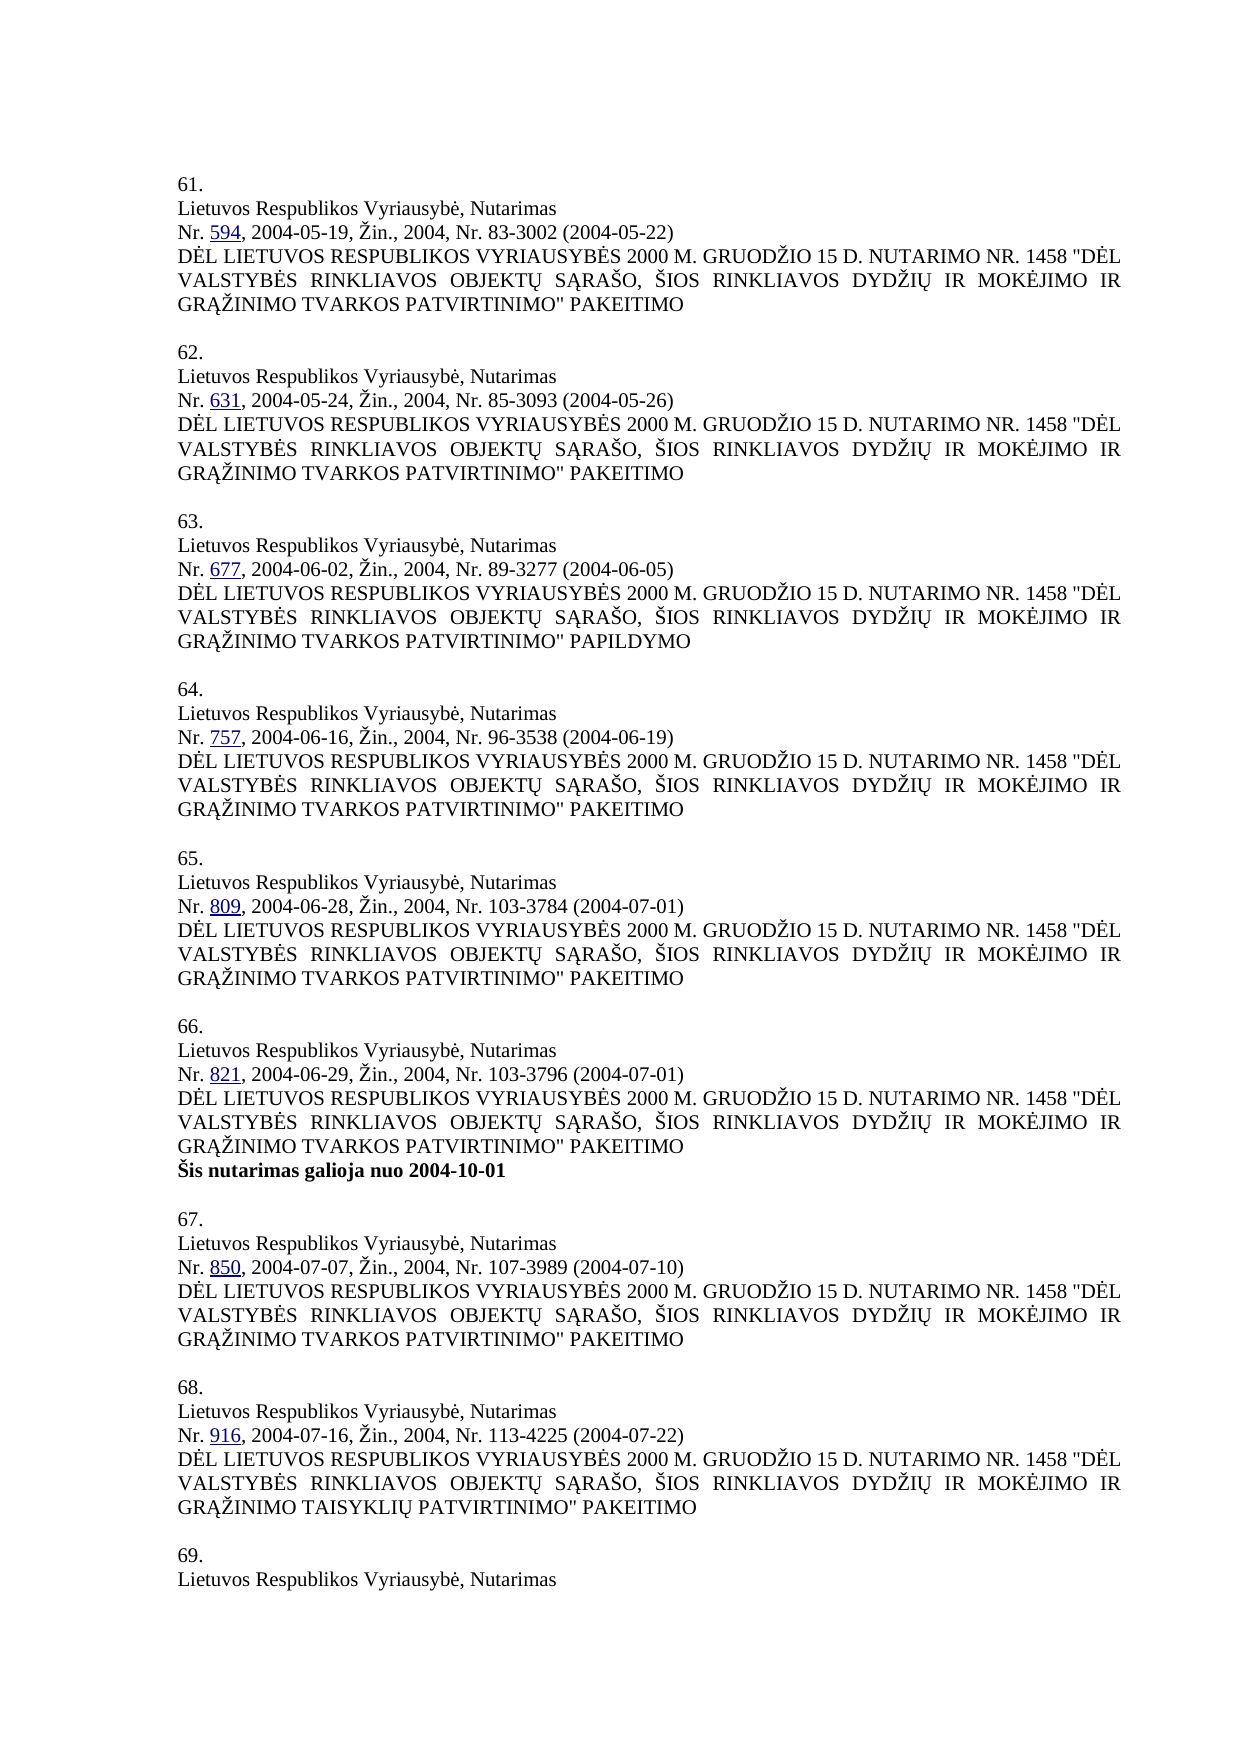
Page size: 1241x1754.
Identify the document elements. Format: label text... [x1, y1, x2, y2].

text Lietuvos Respublikos Vyriausybė, Nutarimas [177, 1038, 1122, 1062]
text 67. [177, 1206, 1122, 1231]
text Lietuvos Respublikos Vyriausybė, Nutarimas [177, 364, 1122, 388]
text 68. [177, 1375, 1122, 1399]
text Nr. 821, 2004-06-29, Žin., 2004, Nr. 103-3796 (2004-07-01) [177, 1062, 1122, 1086]
text Nr. 850, 2004-07-07, Žin., 2004, Nr. 107-3989 (2004-07-10) [177, 1254, 1122, 1279]
text Lietuvos Respublikos Vyriausybė, Nutarimas [177, 1567, 1122, 1591]
text 66. [177, 1014, 1122, 1038]
text 63. [177, 509, 1122, 533]
text Nr. 631, 2004-05-24, Žin., 2004, Nr. 85-3093 (2004-05-26) [177, 388, 1122, 412]
text Lietuvos Respublikos Vyriausybė, Nutarimas [177, 1231, 1122, 1254]
text 65. [177, 846, 1122, 869]
text 61. [177, 172, 1122, 196]
text DĖL LIETUVOS RESPUBLIKOS VYRIAUSYBĖS 2000 M. GRUODŽIO 15 D. NUTARIMO NR. 1458 "DĖL VALSTYBĖS RINKLIAVOS OBJEKTŲ SĄRAŠO, ŠIOS RINKLIAVOS DYDŽIŲ IR MOKĖJIMO IR GRĄŽINIMO TVARKOS PATVIRTINIMO" PAKEITIMO [177, 412, 1122, 484]
text DĖL LIETUVOS RESPUBLIKOS VYRIAUSYBĖS 2000 M. GRUODŽIO 15 D. NUTARIMO NR. 1458 "DĖL VALSTYBĖS RINKLIAVOS OBJEKTŲ SĄRAŠO, ŠIOS RINKLIAVOS DYDŽIŲ IR MOKĖJIMO IR GRĄŽINIMO TAISYKLIŲ PATVIRTINIMO" PAKEITIMO [177, 1447, 1122, 1519]
text Lietuvos Respublikos Vyriausybė, Nutarimas [177, 533, 1122, 557]
text 69. [177, 1543, 1122, 1567]
text Lietuvos Respublikos Vyriausybė, Nutarimas [177, 196, 1122, 220]
text DĖL LIETUVOS RESPUBLIKOS VYRIAUSYBĖS 2000 M. GRUODŽIO 15 D. NUTARIMO NR. 1458 "DĖL VALSTYBĖS RINKLIAVOS OBJEKTŲ SĄRAŠO, ŠIOS RINKLIAVOS DYDŽIŲ IR MOKĖJIMO IR GRĄŽINIMO TVARKOS PATVIRTINIMO" PAKEITIMO [177, 1086, 1122, 1158]
text DĖL LIETUVOS RESPUBLIKOS VYRIAUSYBĖS 2000 M. GRUODŽIO 15 D. NUTARIMO NR. 1458 "DĖL VALSTYBĖS RINKLIAVOS OBJEKTŲ SĄRAŠO, ŠIOS RINKLIAVOS DYDŽIŲ IR MOKĖJIMO IR GRĄŽINIMO TVARKOS PATVIRTINIMO" PAKEITIMO [177, 749, 1122, 821]
text Nr. 916, 2004-07-16, Žin., 2004, Nr. 113-4225 (2004-07-22) [177, 1423, 1122, 1447]
text DĖL LIETUVOS RESPUBLIKOS VYRIAUSYBĖS 2000 M. GRUODŽIO 15 D. NUTARIMO NR. 1458 "DĖL VALSTYBĖS RINKLIAVOS OBJEKTŲ SĄRAŠO, ŠIOS RINKLIAVOS DYDŽIŲ IR MOKĖJIMO IR GRĄŽINIMO TVARKOS PATVIRTINIMO" PAKEITIMO [177, 244, 1122, 316]
text DĖL LIETUVOS RESPUBLIKOS VYRIAUSYBĖS 2000 M. GRUODŽIO 15 D. NUTARIMO NR. 1458 "DĖL VALSTYBĖS RINKLIAVOS OBJEKTŲ SĄRAŠO, ŠIOS RINKLIAVOS DYDŽIŲ IR MOKĖJIMO IR GRĄŽINIMO TVARKOS PATVIRTINIMO" PAKEITIMO [177, 1279, 1122, 1351]
text Lietuvos Respublikos Vyriausybė, Nutarimas [177, 701, 1122, 725]
text 62. [177, 340, 1122, 364]
text Nr. 757, 2004-06-16, Žin., 2004, Nr. 96-3538 (2004-06-19) [177, 725, 1122, 749]
text Nr. 594, 2004-05-19, Žin., 2004, Nr. 83-3002 (2004-05-22) [177, 220, 1122, 244]
text 64. [177, 677, 1122, 701]
text Nr. 809, 2004-06-28, Žin., 2004, Nr. 103-3784 (2004-07-01) [177, 894, 1122, 918]
text DĖL LIETUVOS RESPUBLIKOS VYRIAUSYBĖS 2000 M. GRUODŽIO 15 D. NUTARIMO NR. 1458 "DĖL VALSTYBĖS RINKLIAVOS OBJEKTŲ SĄRAŠO, ŠIOS RINKLIAVOS DYDŽIŲ IR MOKĖJIMO IR GRĄŽINIMO TVARKOS PATVIRTINIMO" PAKEITIMO [177, 918, 1122, 990]
text Lietuvos Respublikos Vyriausybė, Nutarimas [177, 1399, 1122, 1423]
text Nr. 677, 2004-06-02, Žin., 2004, Nr. 89-3277 (2004-06-05) [177, 557, 1122, 581]
text Lietuvos Respublikos Vyriausybė, Nutarimas [177, 869, 1122, 894]
text Šis nutarimas galioja nuo 2004-10-01 [177, 1158, 1122, 1182]
text DĖL LIETUVOS RESPUBLIKOS VYRIAUSYBĖS 2000 M. GRUODŽIO 15 D. NUTARIMO NR. 1458 "DĖL VALSTYBĖS RINKLIAVOS OBJEKTŲ SĄRAŠO, ŠIOS RINKLIAVOS DYDŽIŲ IR MOKĖJIMO IR GRĄŽINIMO TVARKOS PATVIRTINIMO" PAPILDYMO [177, 581, 1122, 653]
